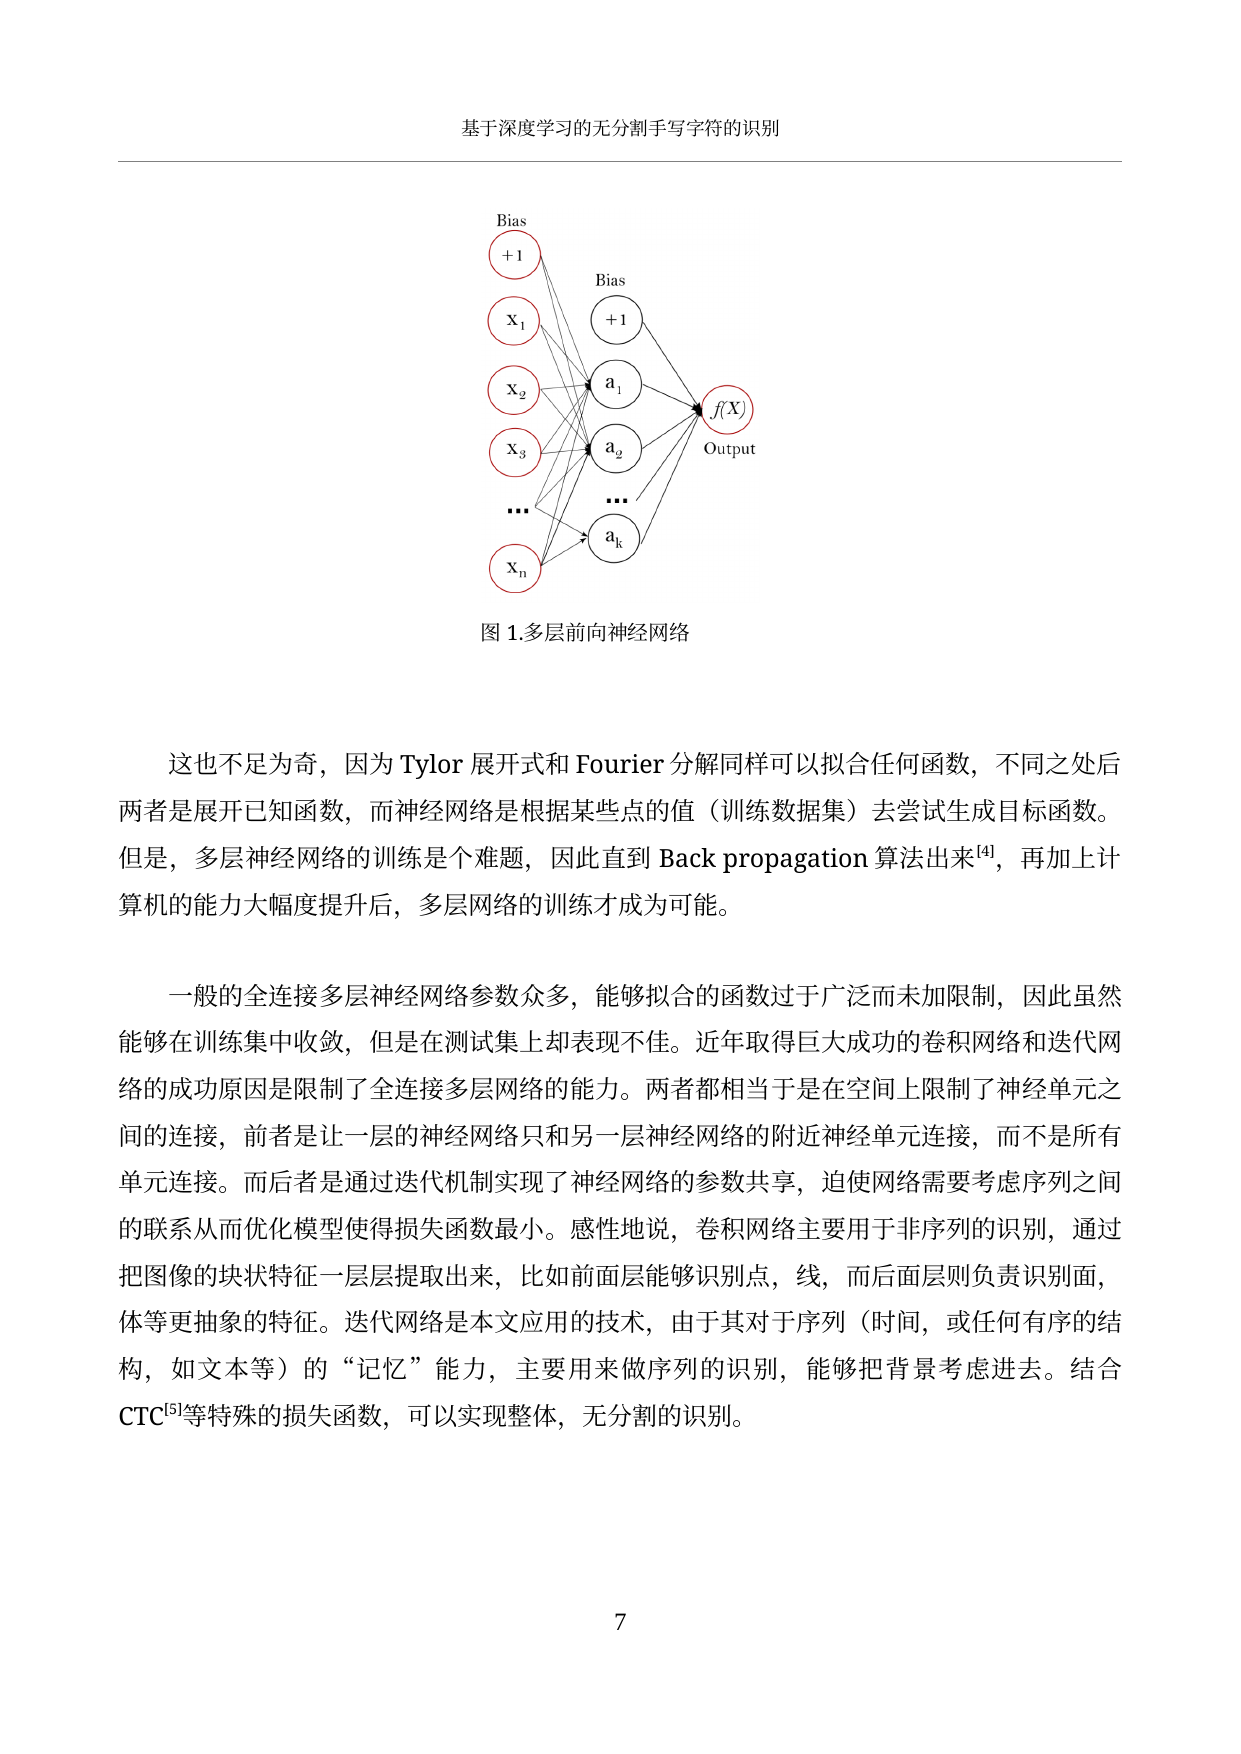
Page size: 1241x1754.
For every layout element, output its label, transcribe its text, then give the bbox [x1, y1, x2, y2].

picture [480, 208, 760, 603]
text 图 1.多层前向神经网络 [481, 603, 760, 646]
text 这也不足为奇，因为Tylor 展开式和Fourier分解同样可以拟合任何函数，不同之处后两者是展开已知函数，而神经网络是根据某些点的值（训练数据集）去尝试生成目标函数。但是，多层神经网络的训练是个难题，因此直到Back propagation算法出来[4]，再加上计算机的能力大幅度提升后，多层网络的训练才成为可能。 [118, 745, 1122, 921]
text 一般的全连接多层神经网络参数众多，能够拟合的函数过于广泛而未加限制，因此虽然能够在训练集中收敛，但是在测试集上却表现不佳。近年取得巨大成功的卷积网络和迭代网络的成功原因是限制了全连接多层网络的能力。两者都相当于是在空间上限制了神经单元之间的连接，前者是让一层的神经网络只和另一层神经网络的附近神经单元连接，而不是所有单元连接。而后者是通过迭代机制实现了神经网络的参数共享，迫使网络需要考虑序列之间的联系从而优化模型使得损失函数最小。感性地说，卷积网络主要用于非序列的识别，通过把图像的块状特征一层层提取出来，比如前面层能够识别点，线，而后面层则负责识别面，体等更抽象的特征。迭代网络是本文应用的技术，由于其对于序列（时间，或任何有序的结构，如文本等）的“记忆”能力，主要用来做序列的识别，能够把背景考虑进去。结合CTC[5]等特殊的损失函数，可以实现整体，无分割的识别。 [118, 976, 1122, 1432]
